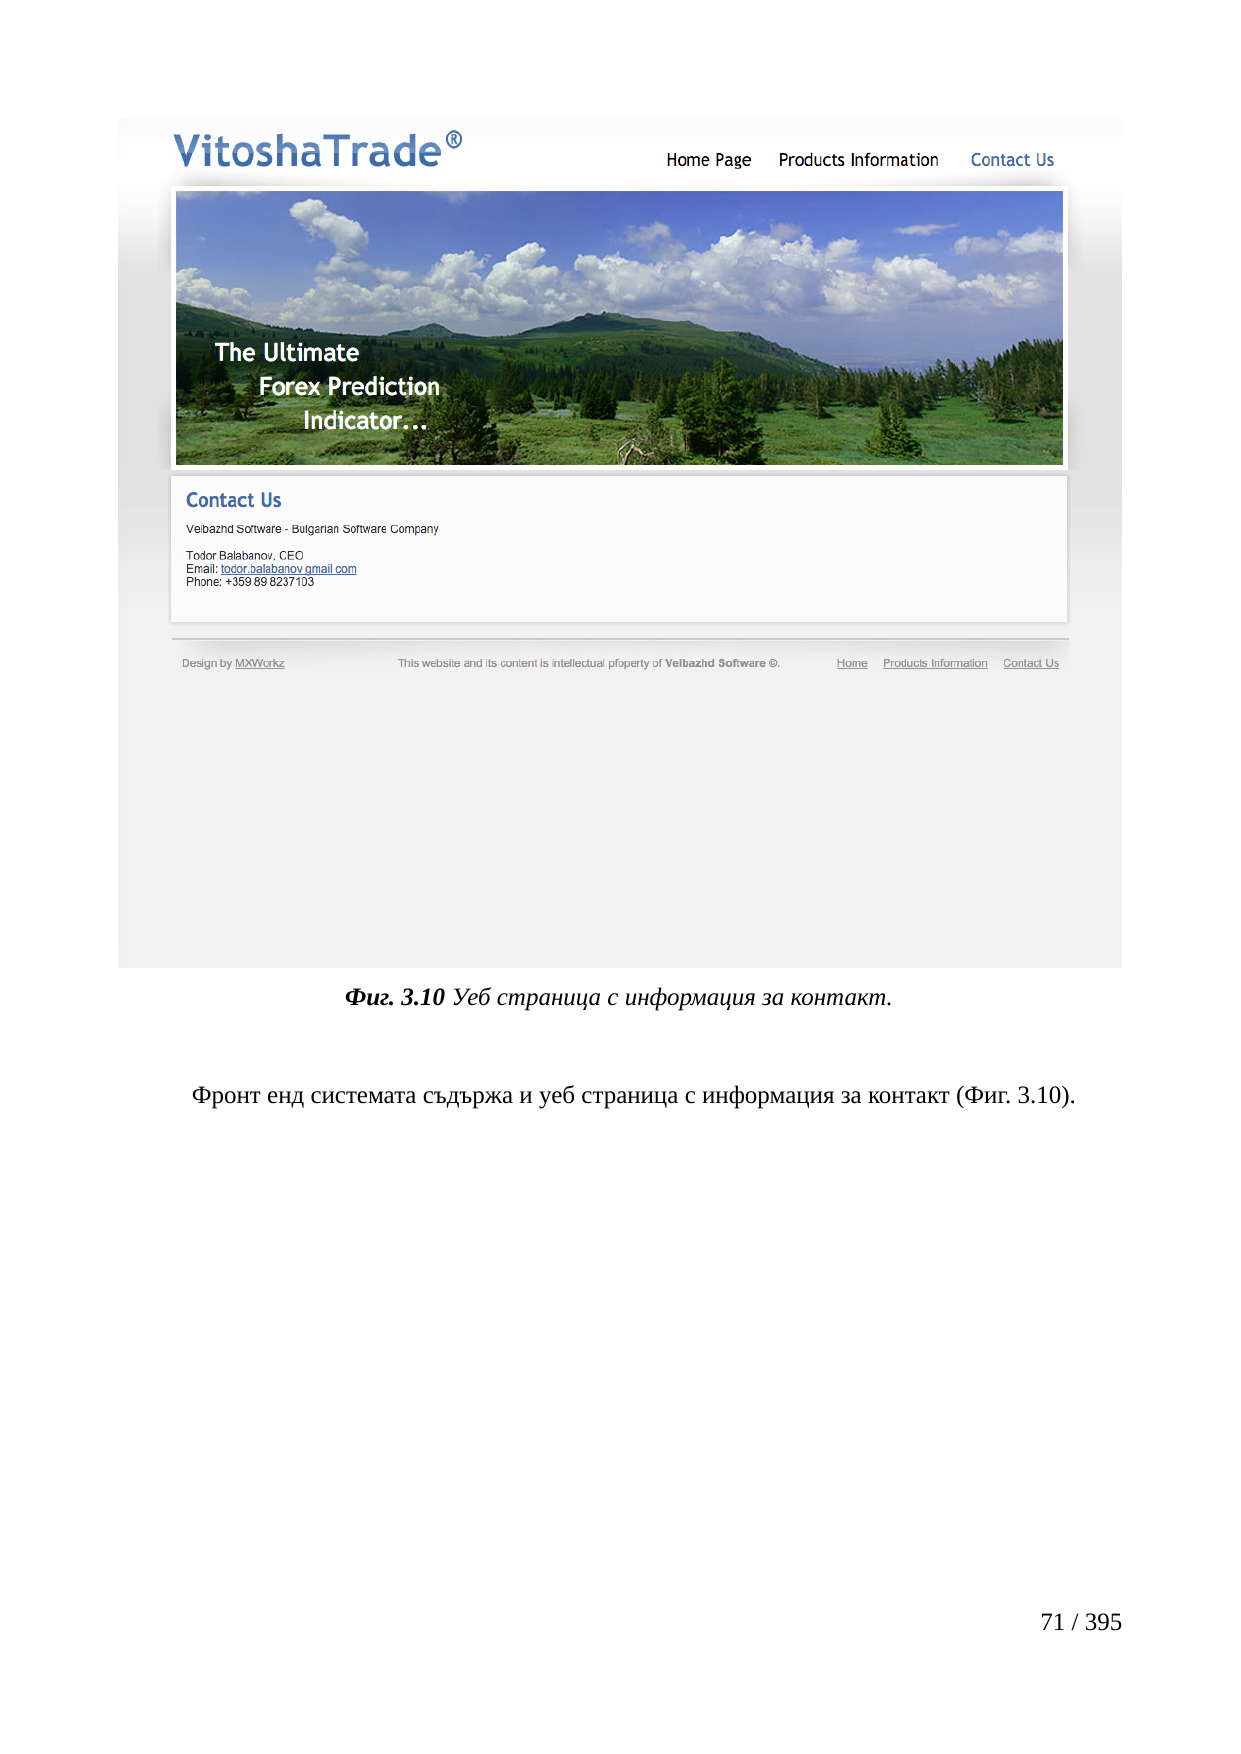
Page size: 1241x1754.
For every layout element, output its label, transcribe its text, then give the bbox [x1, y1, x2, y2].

picture [118, 118, 1122, 968]
text Фиг. 3.10 Уеб страница с информация за контакт. [118, 968, 1122, 1010]
text Фронт енд системата съдържа и уеб страница с информация за контакт (Фиг. 3.10). [118, 1080, 1122, 1109]
